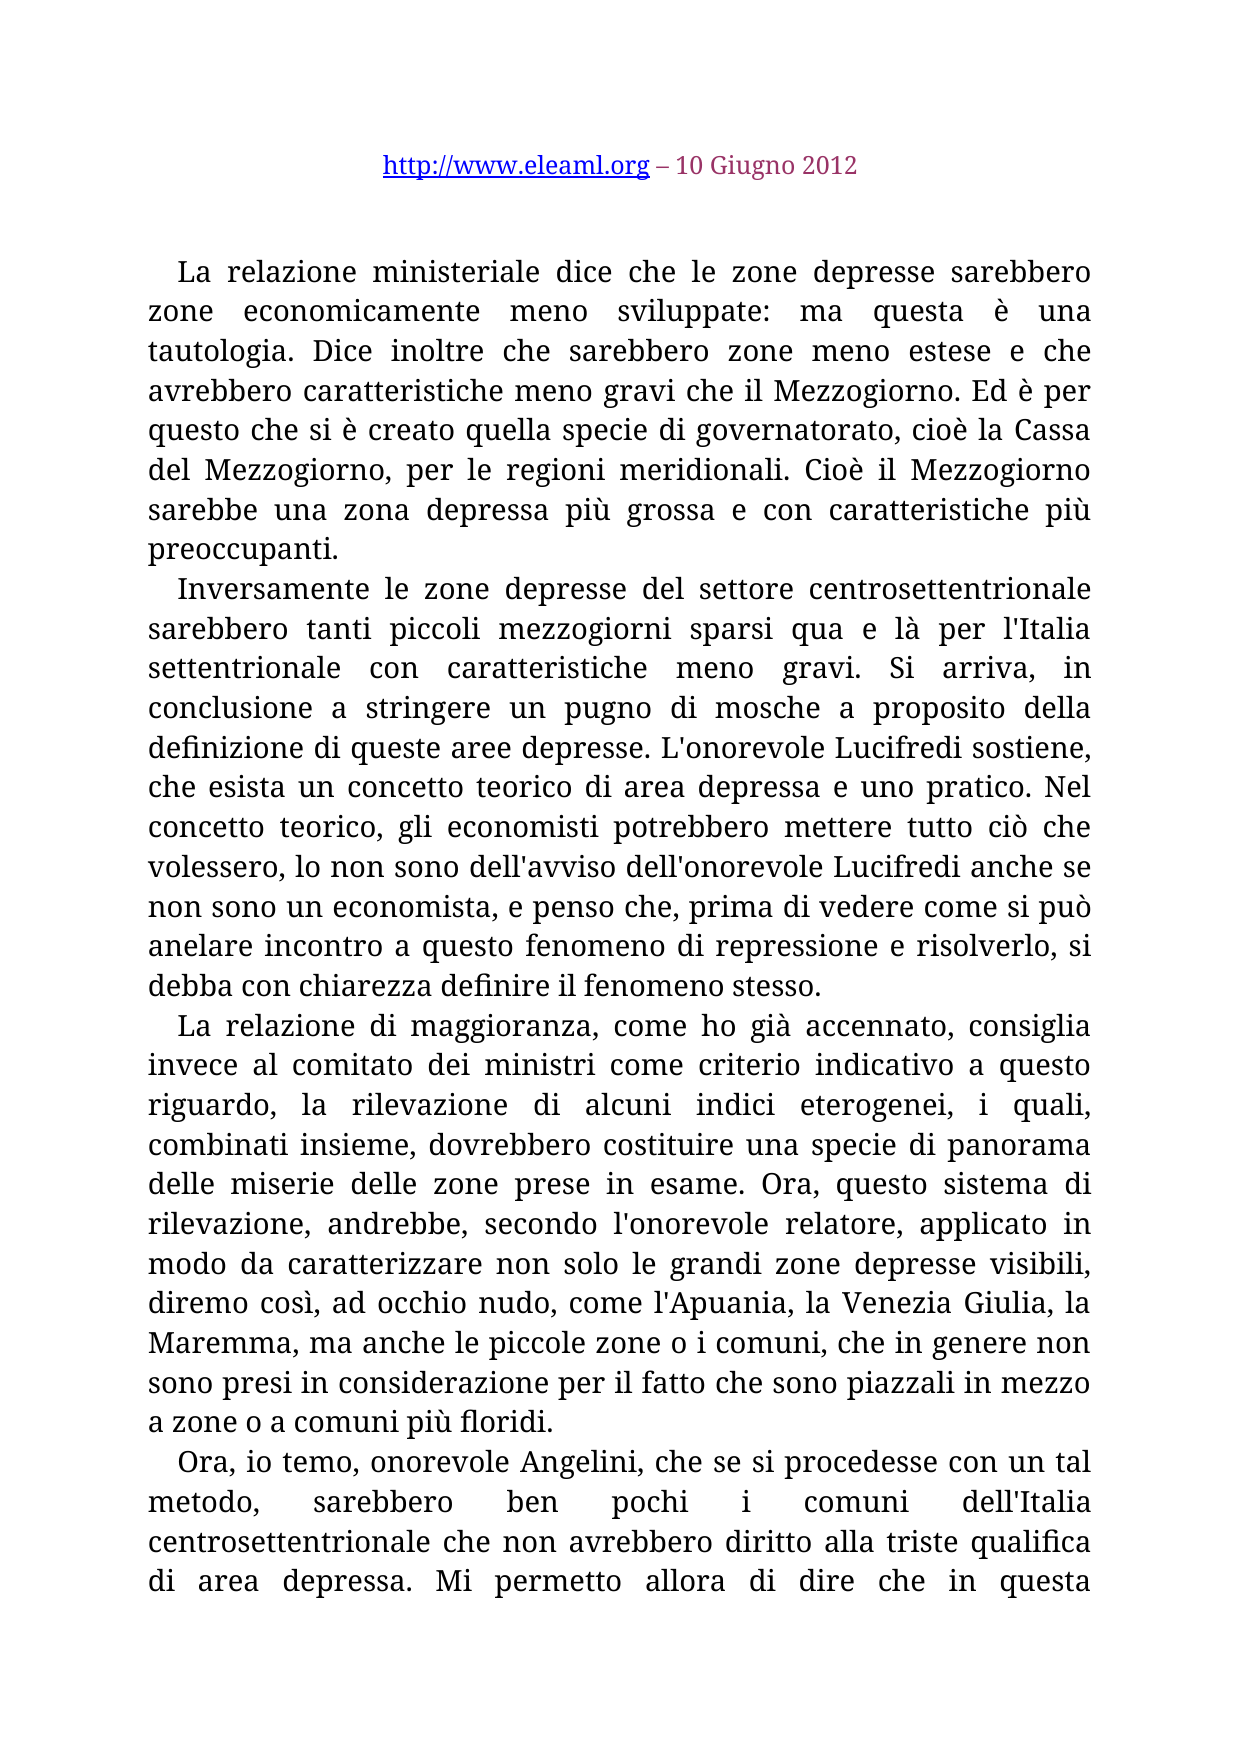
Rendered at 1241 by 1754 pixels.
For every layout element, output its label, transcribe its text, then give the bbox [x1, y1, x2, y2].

text Ora, io temo, onorevole Angelini, che se si procedesse con un tal metodo, sarebbero ben pochi i comuni dell'Italia centrosettentrionale che non avrebbero diritto alla triste qualifica di area depressa. Mi permetto allora di dire che in questa [148, 1441, 1093, 1600]
text Inversamente le zone depresse del settore centrosettentrionale sarebbero tanti piccoli mezzogiorni sparsi qua e là per l'Italia settentrionale con caratteristiche meno gravi. Si arriva, in conclusione a stringere un pugno di mosche a proposito della definizione di queste aree depresse. L'onorevole Lucifredi sostiene, che esista un concetto teorico di area depressa e uno pratico. Nel concetto teorico, gli economisti potrebbero mettere tutto ciò che volessero, lo non sono dell'avviso dell'onorevole Lucifredi anche se non sono un economista, e penso che, prima di vedere come si può anelare incontro a questo fenomeno di repressione e risolverlo, si debba con chiarezza definire il fenomeno stesso. [148, 568, 1093, 1005]
text La relazione ministeriale dice che le zone depresse sarebbero zone economicamente meno sviluppate: ma questa è una tautologia. Dice inoltre che sarebbero zone meno estese e che avrebbero caratteristiche meno gravi che il Mezzogiorno. Ed è per questo che si è creato quella specie di governatorato, cioè la Cassa del Mezzogiorno, per le regioni meridionali. Cioè il Mezzogiorno sarebbe una zona depressa più grossa e con caratteristiche più preoccupanti. [148, 251, 1093, 568]
text La relazione di maggioranza, come ho già accennato, consiglia invece al comitato dei ministri come criterio indicativo a questo riguardo, la rilevazione di alcuni indici eterogenei, i quali, combinati insieme, dovrebbero costituire una specie di panorama delle miserie delle zone prese in esame. Ora, questo sistema di rilevazione, andrebbe, secondo l'onorevole relatore, applicato in modo da caratterizzare non solo le grandi zone depresse visibili, diremo così, ad occhio nudo, come l'Apuania, la Venezia Giulia, la Maremma, ma anche le piccole zone o i comuni, che in genere non sono presi in considerazione per il fatto che sono piazzali in mezzo a zone o a comuni più floridi. [148, 1005, 1093, 1441]
